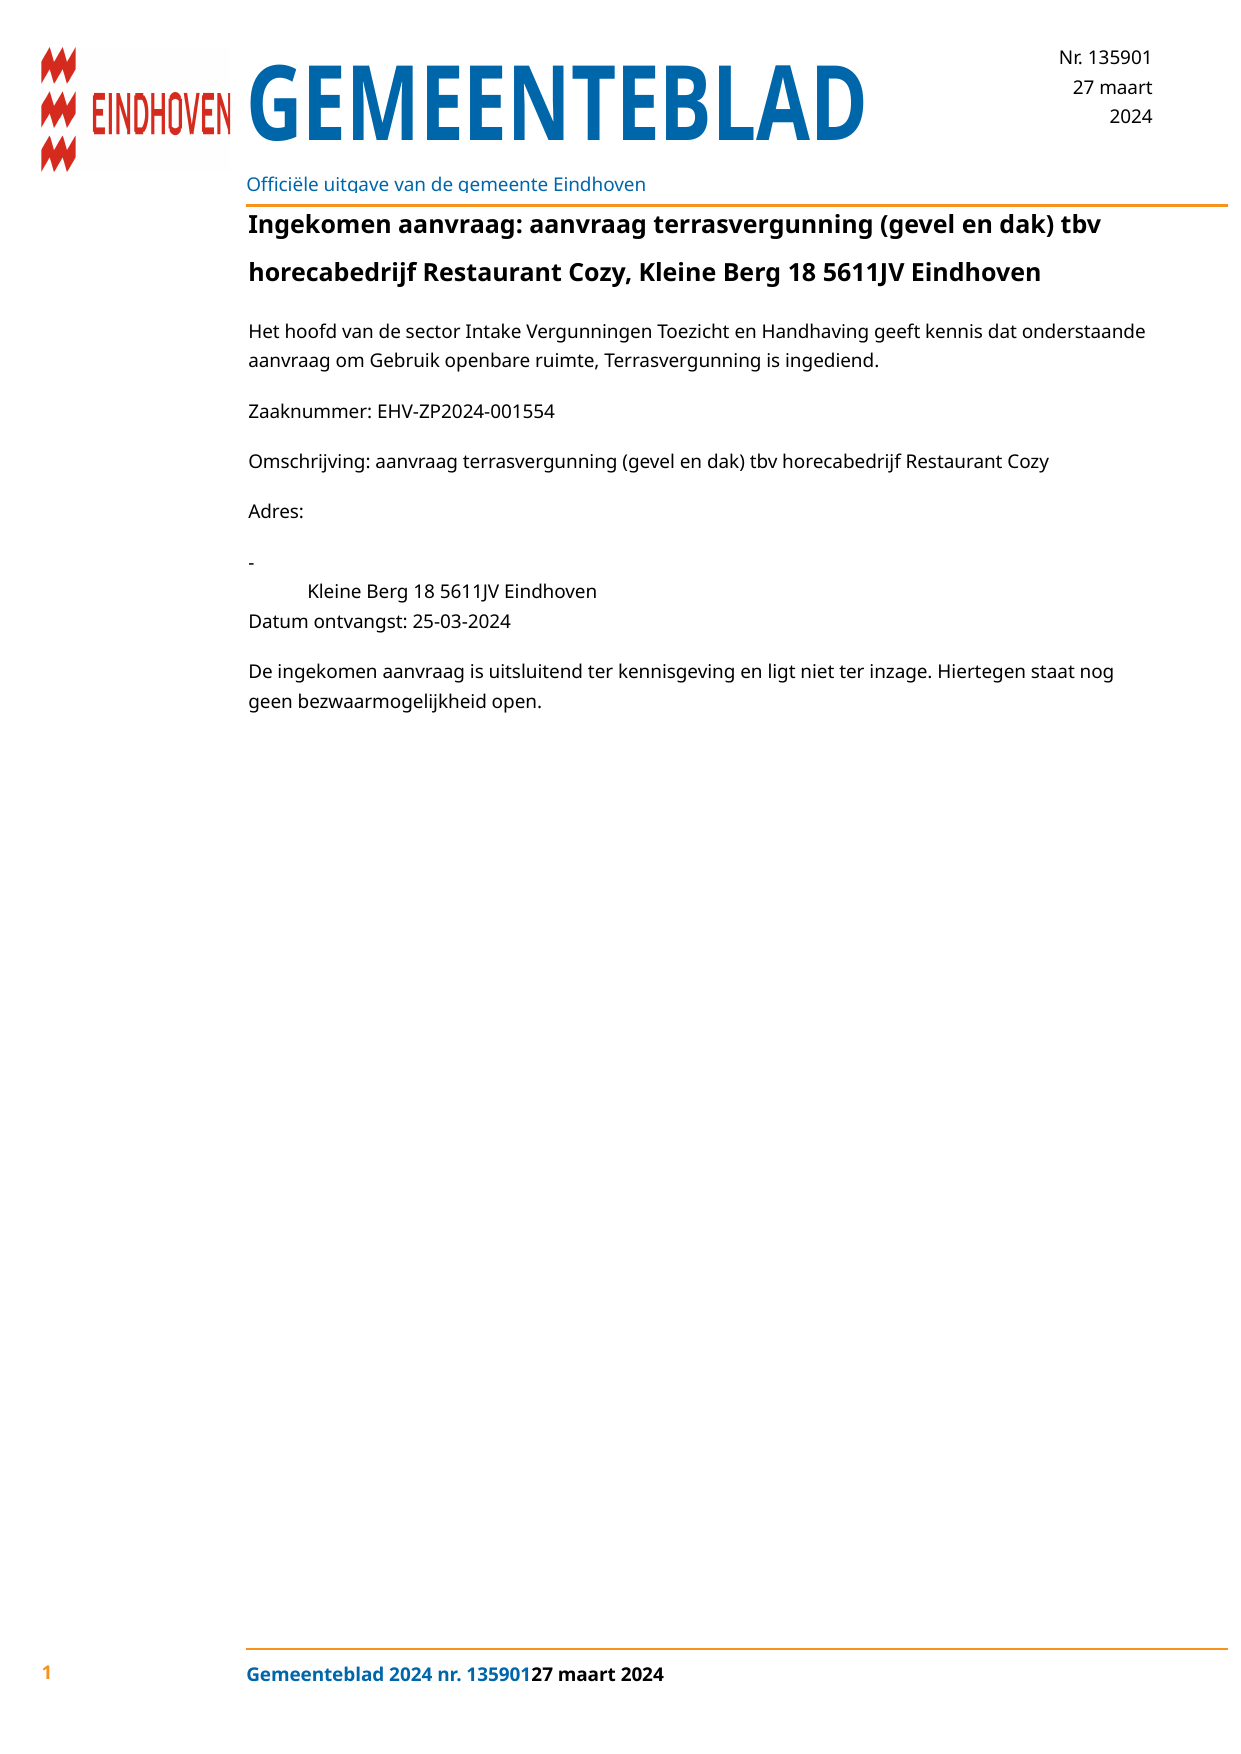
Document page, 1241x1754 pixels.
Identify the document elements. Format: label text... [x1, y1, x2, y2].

text Omschrijving: aanvraag terrasvergunning (gevel en dak) tbv horecabedrijf Restaurant Cozy [248, 448, 1152, 474]
list Kleine Berg 18 5611JV Eindhoven [248, 579, 1152, 604]
text Ingekomen aanvraag: aanvraag terrasvergunning (gevel en dak) tbv horecabedrijf Restaurant Cozy, Kleine Berg 18 5611JV Eindhoven [248, 207, 1152, 288]
picture [41, 47, 231, 172]
text Zaaknummer: EHV-ZP2024-001554 [248, 398, 1152, 424]
text De ingekomen aanvraag is uitsluitend ter kennisgeving en ligt niet ter inzage. Hiertegen staat nog geen bezwaarmogelijkheid open. [248, 659, 1152, 714]
text Datum ontvangst: 25-03-2024 [248, 608, 1152, 634]
text Het hoofd van de sector Intake Vergunningen Toezicht en Handhaving geeft kennis dat onderstaande aanvraag om Gebruik openbare ruimte, Terrasvergunning is ingediend. [248, 318, 1152, 373]
text Adres: [248, 499, 1152, 524]
